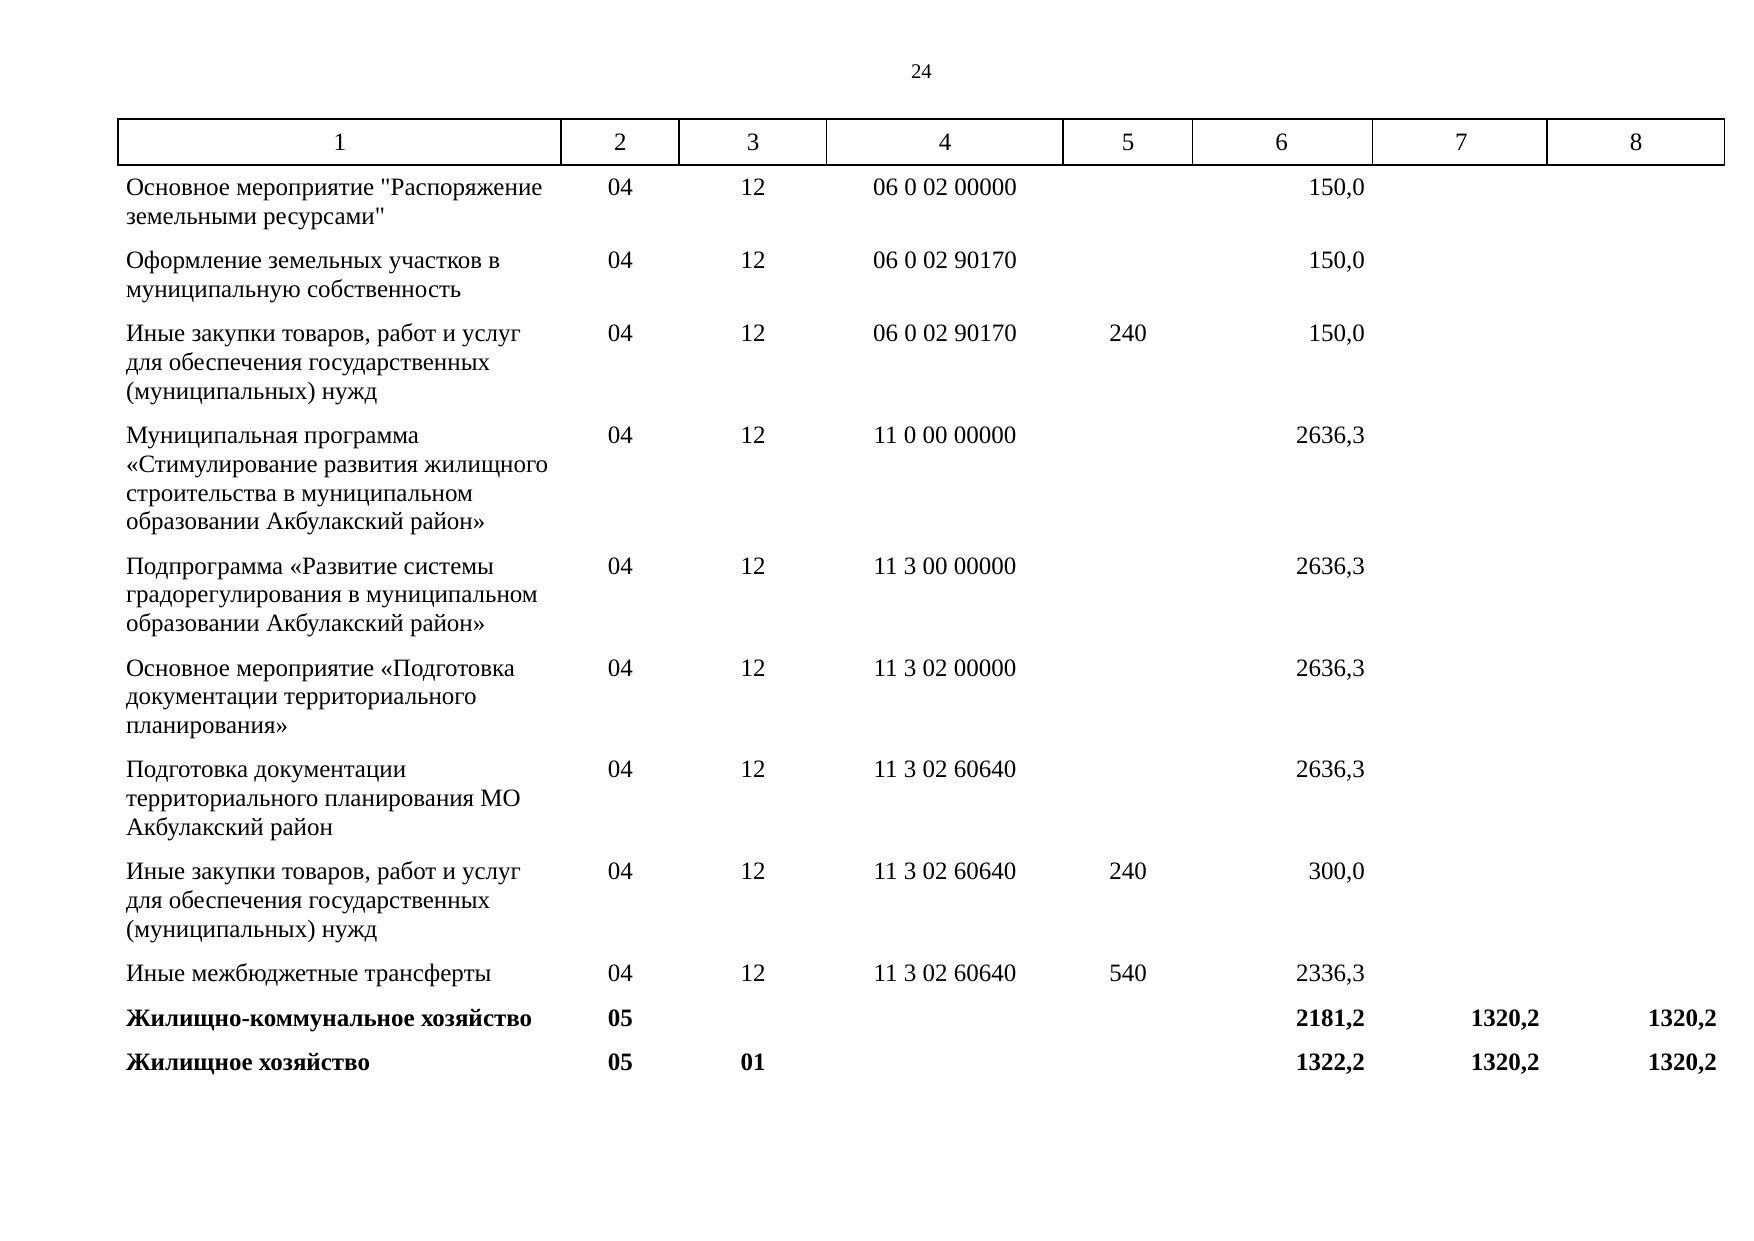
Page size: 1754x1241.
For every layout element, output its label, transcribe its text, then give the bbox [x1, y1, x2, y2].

table_cell [1547, 849, 1724, 950]
table_cell 12 [679, 412, 827, 543]
table_cell 300,0 [1193, 849, 1372, 950]
table_header [562, 120, 678, 164]
table_cell 04 [561, 237, 679, 310]
table_cell Жилищно-коммунальное хозяйство [118, 995, 561, 1039]
table_cell 01 [679, 1039, 827, 1083]
table_header [119, 120, 560, 164]
table_cell Подпрограмма «Развитие системы градорегулирования в муниципальном образовании Акбулакский район» [118, 543, 561, 645]
table_cell [1547, 166, 1724, 237]
table_header 6 [1201, 128, 1362, 156]
table_cell 1320,2 [1372, 995, 1547, 1039]
table_cell [1372, 166, 1547, 237]
table_cell [679, 995, 827, 1039]
table_cell 2636,3 [1193, 412, 1372, 543]
table_cell [1372, 237, 1547, 310]
table_cell Жилищное хозяйство [118, 1039, 561, 1083]
table_cell [1547, 747, 1724, 848]
table_cell 04 [561, 310, 679, 412]
table_cell 06 0 02 90170 [827, 237, 1063, 310]
table_cell Подготовка документации территориального планирования МО Акбулакский район [118, 747, 561, 848]
table_cell 2336,3 [1193, 950, 1372, 995]
table_cell 06 0 02 90170 [827, 310, 1063, 412]
table_cell [1063, 543, 1193, 645]
table_cell 11 3 02 00000 [827, 645, 1063, 747]
table_cell 2181,2 [1193, 995, 1372, 1039]
table_cell [1372, 310, 1547, 412]
table_cell 2636,3 [1193, 543, 1372, 645]
table_cell [1547, 645, 1724, 747]
table_cell 11 3 00 00000 [827, 543, 1063, 645]
table_header [1064, 120, 1192, 164]
table_header 7 [1380, 128, 1542, 156]
table_cell 04 [561, 950, 679, 995]
table_cell [827, 1039, 1063, 1083]
table_cell Иные закупки товаров, работ и услуг для обеспечения государственных (муниципальных) нужд [118, 310, 561, 412]
table_cell 12 [679, 849, 827, 950]
table_cell Иные закупки товаров, работ и услуг для обеспечения государственных (муниципальных) нужд [118, 849, 561, 950]
table_cell 12 [679, 950, 827, 995]
table_cell 150,0 [1193, 237, 1372, 310]
table_header 2 [569, 128, 671, 156]
table_cell [1372, 543, 1547, 645]
table_cell 12 [679, 310, 827, 412]
table_cell [1372, 747, 1547, 848]
table_cell Иные межбюджетные трансферты [118, 950, 561, 995]
table_header 3 [687, 128, 819, 156]
table_cell Основное мероприятие «Подготовка документации территориального планирования» [118, 645, 561, 747]
table_cell 12 [679, 747, 827, 848]
table_cell [1063, 237, 1193, 310]
table_header [1373, 120, 1546, 164]
table_cell 2636,3 [1193, 645, 1372, 747]
table_header [680, 120, 826, 164]
table_cell 05 [561, 995, 679, 1039]
table_cell 04 [561, 645, 679, 747]
table_cell 240 [1063, 849, 1193, 950]
table_cell [1063, 412, 1193, 543]
table_cell 240 [1063, 310, 1193, 412]
table_cell 04 [561, 747, 679, 848]
table_header 4 [835, 128, 1055, 156]
table_cell [1372, 849, 1547, 950]
table_cell 540 [1063, 950, 1193, 995]
table_header 5 [1071, 128, 1185, 156]
table_cell Оформление земельных участков в муниципальную собственность [118, 237, 561, 310]
table_cell 2636,3 [1193, 747, 1372, 848]
table_cell 05 [561, 1039, 679, 1083]
table_header [827, 120, 1062, 164]
table_cell 04 [561, 849, 679, 950]
table_cell 06 0 02 00000 [827, 166, 1063, 237]
table_cell [1547, 310, 1724, 412]
table_cell 12 [679, 237, 827, 310]
table_cell [1063, 995, 1193, 1039]
table_cell 11 0 00 00000 [827, 412, 1063, 543]
table_cell 11 3 02 60640 [827, 747, 1063, 848]
table_cell 1320,2 [1372, 1039, 1547, 1083]
table_cell [827, 995, 1063, 1039]
table_cell [1547, 412, 1724, 543]
table_cell [1547, 237, 1724, 310]
table_cell 04 [561, 543, 679, 645]
table_cell Муниципальная программа «Стимулирование развития жилищного строительства в муниципальном образовании Акбулакский район» [118, 412, 561, 543]
table_cell 12 [679, 543, 827, 645]
table_header [1193, 120, 1372, 164]
table_cell 150,0 [1193, 310, 1372, 412]
table_cell [1372, 412, 1547, 543]
table_cell [1063, 747, 1193, 848]
table_cell [1547, 543, 1724, 645]
table_cell 1320,2 [1547, 995, 1724, 1039]
table_cell 1322,2 [1193, 1039, 1372, 1083]
table_cell 12 [679, 166, 827, 237]
table_header 1 [126, 128, 553, 156]
table_cell 12 [679, 645, 827, 747]
table_cell 04 [561, 412, 679, 543]
table_cell 04 [561, 166, 679, 237]
table_cell [1372, 950, 1547, 995]
table_cell [1063, 645, 1193, 747]
table_cell 1320,2 [1547, 1039, 1724, 1083]
table_cell 11 3 02 60640 [827, 849, 1063, 950]
table_cell 11 3 02 60640 [827, 950, 1063, 995]
table_header [1548, 120, 1724, 164]
table_cell [1063, 1039, 1193, 1083]
table_cell [1372, 645, 1547, 747]
table_cell [1063, 166, 1193, 237]
table_cell Основное мероприятие "Распоряжение земельными ресурсами" [118, 166, 561, 237]
table_cell [1547, 950, 1724, 995]
table_cell 150,0 [1193, 166, 1372, 237]
table_header 8 [1555, 128, 1716, 156]
